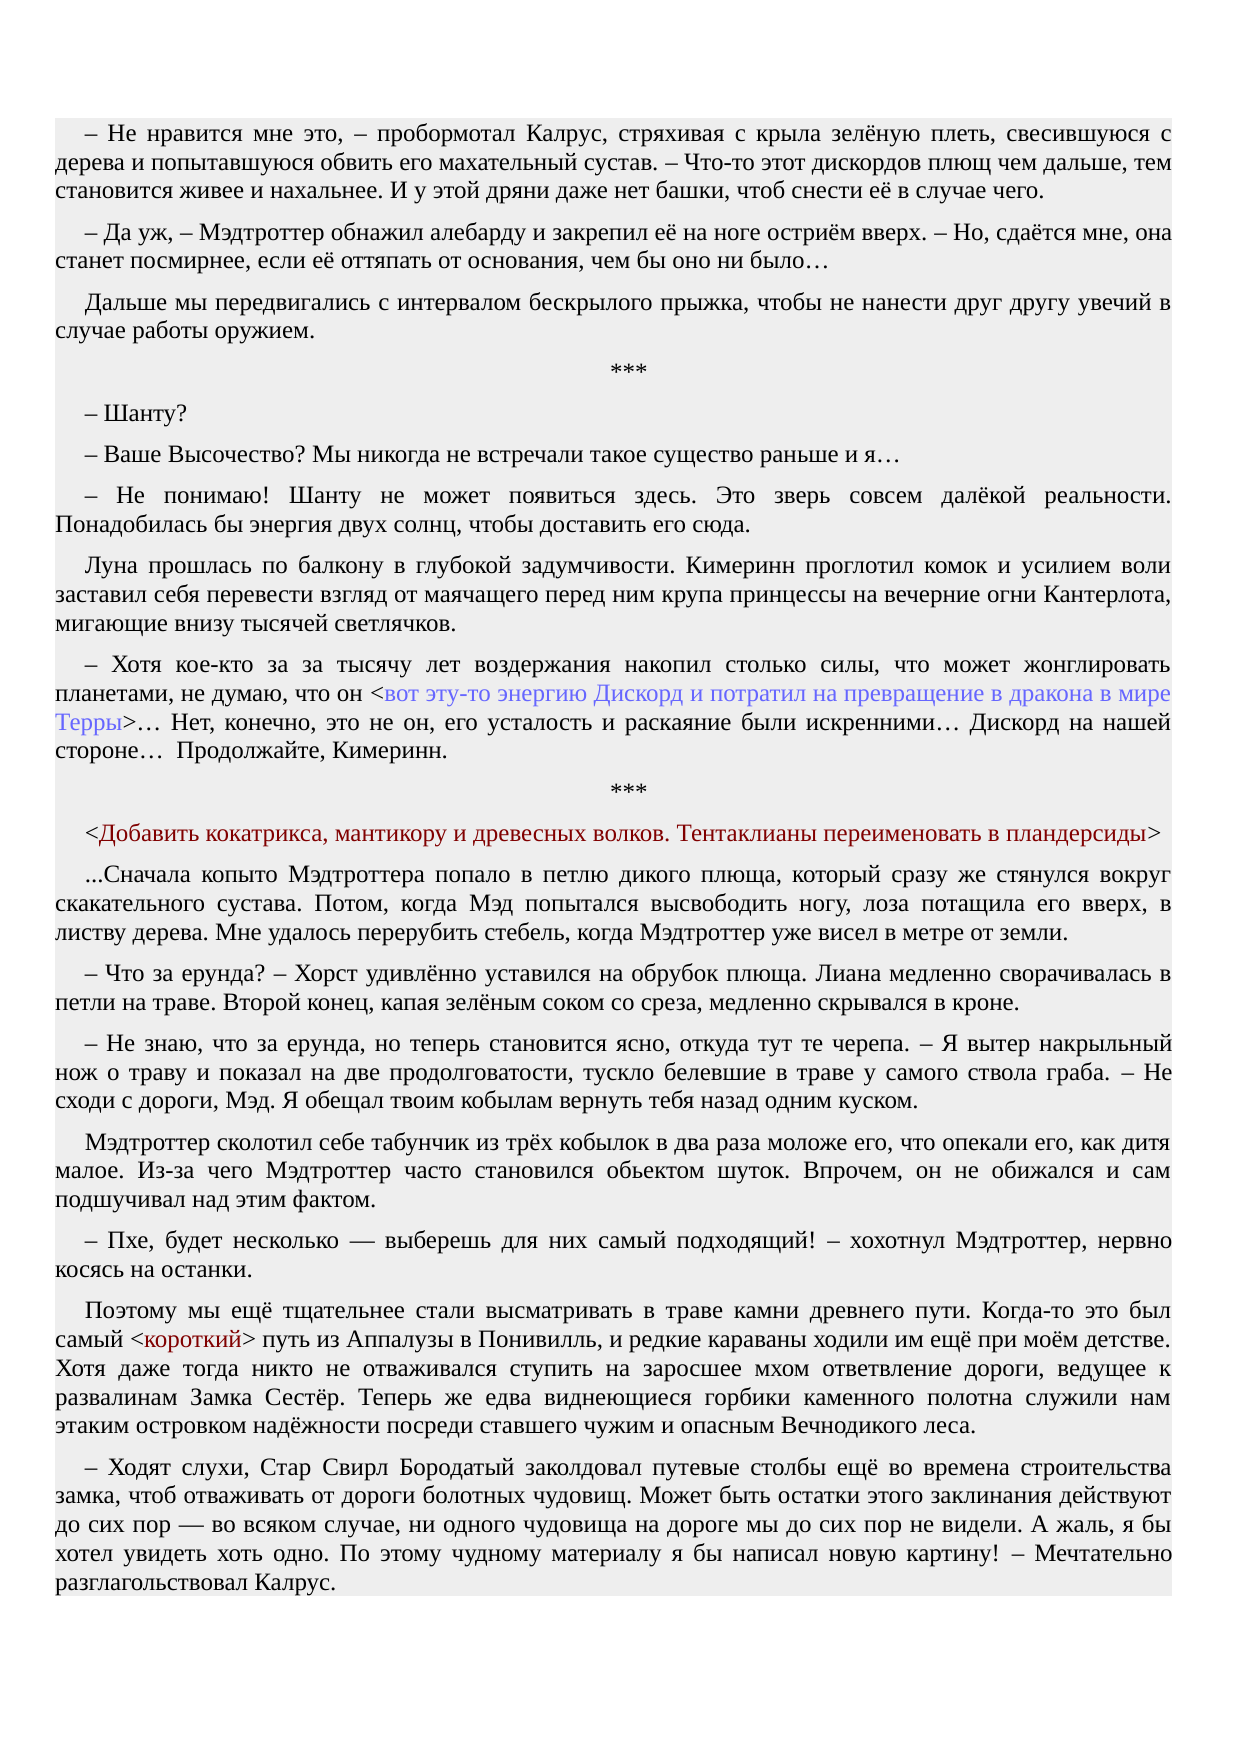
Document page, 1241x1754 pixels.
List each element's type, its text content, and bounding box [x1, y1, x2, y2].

text Дальше мы передвигались с интервалом бескрылого прыжка, чтобы не нанести друг другу увечий в случае работы оружием. [55, 287, 1172, 344]
text – Ваше Высочество? Мы никогда не встречали такое существо раньше и я… [55, 439, 1172, 468]
text *** [55, 777, 1172, 806]
text Луна прошлась по балкону в глубокой задумчивости. Кимеринн проглотил комок и усилием воли заставил себя перевести взгляд от маячащего перед ним крупа принцессы на вечерние огни Кантерлота, мигающие внизу тысячей светлячков. [55, 551, 1172, 637]
text Поэтому мы ещё тщательнее стали высматривать в траве камни древнего пути. Когда-то это был самый <короткий> путь из Аппалузы в Понивилль, и редкие караваны ходили им ещё при моём детстве. Хотя даже тогда никто не отваживался ступить на заросшее мхом ответвление дороги, ведущее к развалинам Замка Сестёр. Теперь же едва виднеющиеся горбики каменного полотна служили нам этаким островком надёжности посреди ставшего чужим и опасным Вечнодикого леса. [55, 1296, 1172, 1439]
text – Что за ерунда? – Хорст удивлённо уставился на обрубок плюща. Лиана медленно сворачивалась в петли на траве. Второй конец, капая зелёным соком со среза, медленно скрывался в кроне. [55, 958, 1172, 1016]
text <Добавить кокатрикса, мантикору и древесных волков. Тентаклианы переименовать в пландерсиды> [55, 818, 1172, 847]
text – Не знаю, что за ерунда, но теперь становится ясно, откуда тут те черепа. – Я вытер накрыльный нож о траву и показал на две продолговатости, тускло белевшие в траве у самого ствола граба. – Не сходи с дороги, Мэд. Я обещал твоим кобылам вернуть тебя назад одним куском. [55, 1028, 1172, 1114]
text ...Сначала копыто Мэдтроттера попало в петлю дикого плюща, который сразу же стянулся вокруг скакательного сустава. Потом, когда Мэд попытался высвободить ногу, лоза потащила его вверх, в листву дерева. Мне удалось перерубить стебель, когда Мэдтроттер уже висел в метре от земли. [55, 859, 1172, 946]
text *** [55, 357, 1172, 386]
text – Хотя кое-кто за за тысячу лет воздержания накопил столько силы, что может жонглировать планетами, не думаю, что он <вот эту-то энергию Дискорд и потратил на превращение в дракона в мире Терры>… Нет, конечно, это не он, его усталость и раскаяние были искренними… Дискорд на нашей стороне… Продолжайте, Кимеринн. [55, 649, 1172, 764]
text – Пхе, будет несколько — выберешь для них самый подходящий! – хохотнул Мэдтроттер, нервно косясь на останки. [55, 1226, 1172, 1283]
text – Ходят слухи, Стар Cвирл Бородатый заколдовал путевые столбы ещё во времена строительства замка, чтоб отваживать от дороги болотных чудовищ. Может быть остатки этого заклинания действуют до сих пор — во всяком случае, ни одного чудовища на дороге мы до сих пор не видели. А жаль, я бы хотел увидеть хоть одно. По этому чудному материалу я бы написал новую картину! – Мечтательно разглагольствовал Калрус. [55, 1452, 1172, 1596]
text – Шанту? [55, 398, 1172, 427]
text – Не нравится мне это, – пробормотал Калрус, стряхивая с крыла зелёную плеть, свесившуюся с дерева и попытавшуюся обвить его махательный сустав. – Что-то этот дискордов плющ чем дальше, тем становится живее и нахальнее. И у этой дряни даже нет башки, чтоб снести её в случае чего. [55, 118, 1172, 204]
text – Не понимаю! Шанту не может появиться здесь. Это зверь совсем далёкой реальности. Понадобилась бы энергия двух солнц, чтобы доставить его сюда. [55, 481, 1172, 538]
text – Да уж, – Мэдтроттер обнажил алебарду и закрепил её на ноге остриём вверх. – Но, сдаётся мне, она станет посмирнее, если её оттяпать от основания, чем бы оно ни было… [55, 217, 1172, 274]
text Мэдтроттер сколотил себе табунчик из трёх кобылок в два раза моложе его, что опекали его, как дитя малое. Из-за чего Мэдтроттер часто становился обьектом шуток. Впрочем, он не обижался и сам подшучивал над этим фактом. [55, 1127, 1172, 1213]
